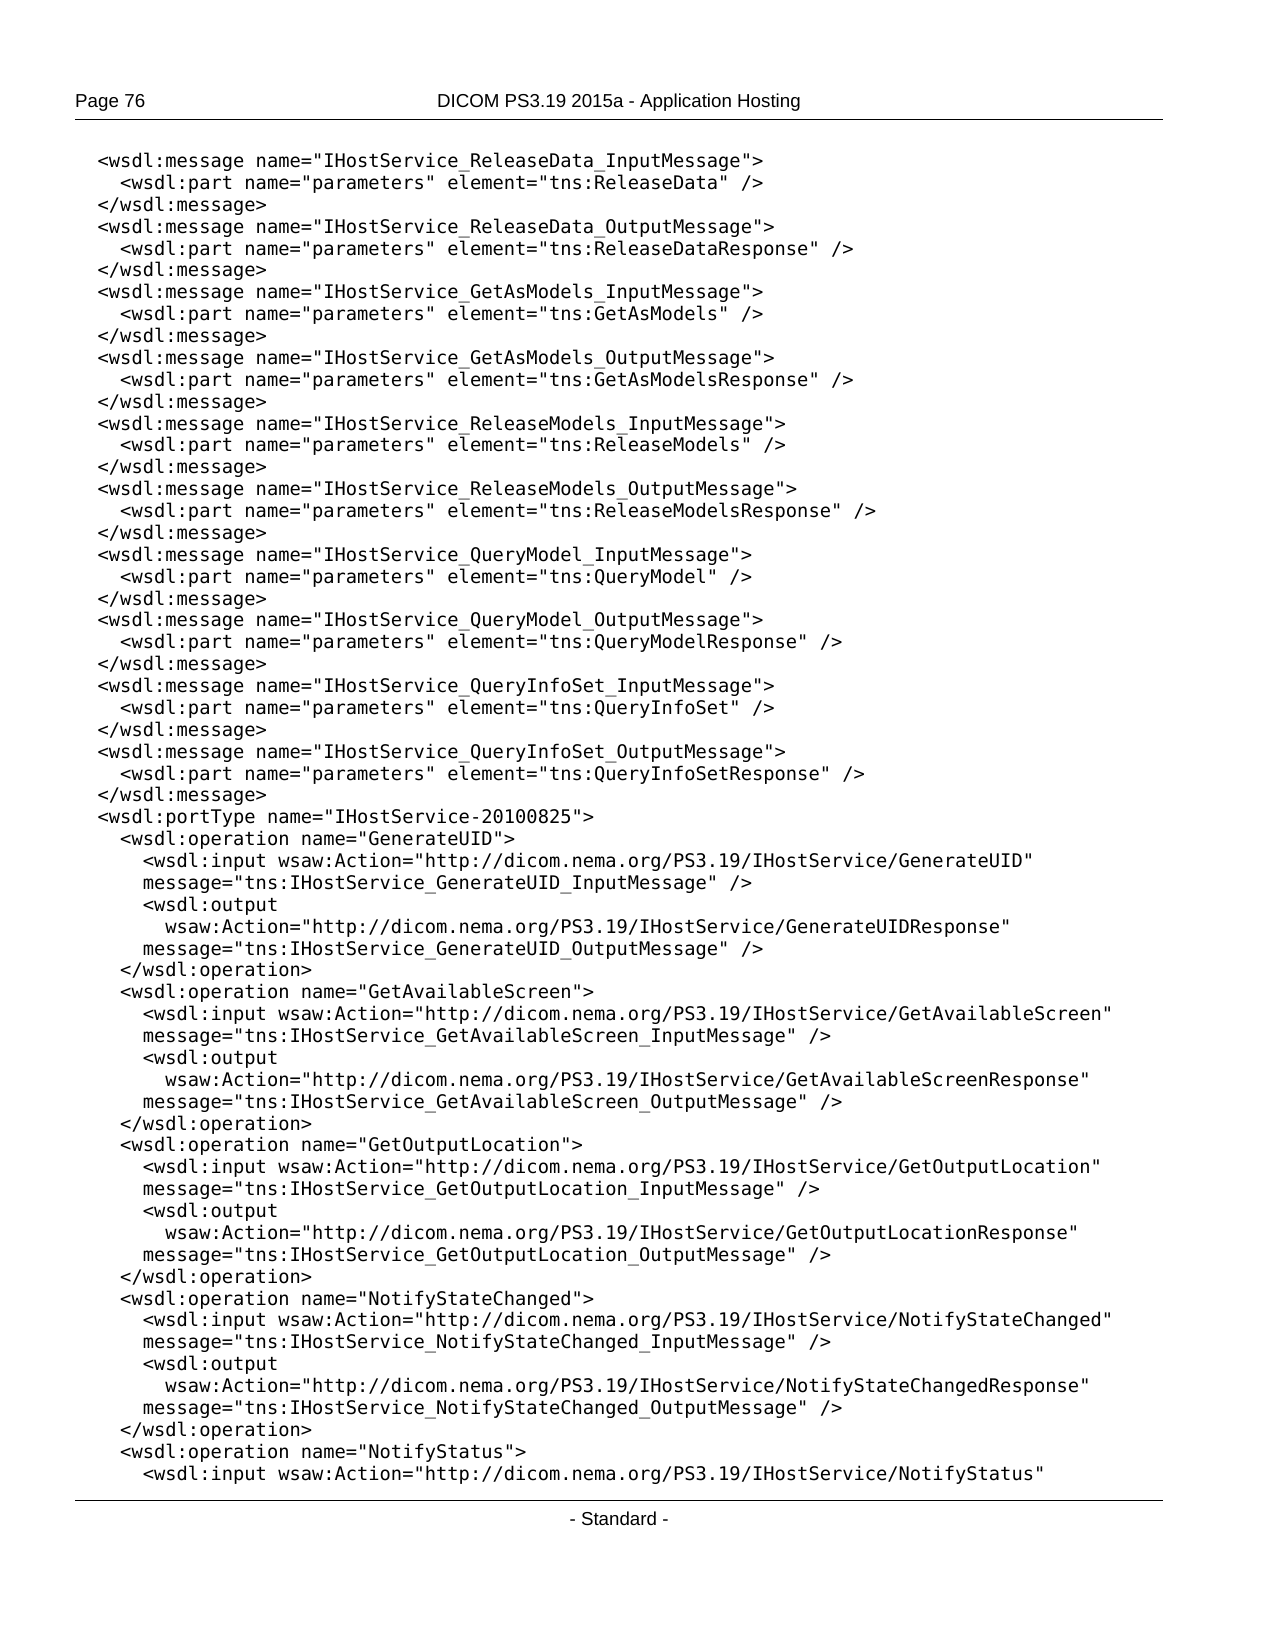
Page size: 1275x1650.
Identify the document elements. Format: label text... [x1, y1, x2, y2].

text <wsdl:message name="IHostService_ReleaseData_InputMessage"> <wsdl:part name="parameters" element="tns:ReleaseData" /> </wsdl:message> <wsdl:message name="IHostService_ReleaseData_OutputMessage"> <wsdl:part name="parameters" element="tns:ReleaseDataResponse" /> </wsdl:message> <wsdl:message name="IHostService_GetAsModels_InputMessage"> <wsdl:part name="parameters" element="tns:GetAsModels" /> </wsdl:message> <wsdl:message name="IHostService_GetAsModels_OutputMessage"> <wsdl:part name="parameters" element="tns:GetAsModelsResponse" /> </wsdl:message> <wsdl:message name="IHostService_ReleaseModels_InputMessage"> <wsdl:part name="parameters" element="tns:ReleaseModels" /> </wsdl:message> <wsdl:message name="IHostService_ReleaseModels_OutputMessage"> <wsdl:part name="parameters" element="tns:ReleaseModelsResponse" /> </wsdl:message> <wsdl:message name="IHostService_QueryModel_InputMessage"> <wsdl:part name="parameters" element="tns:QueryModel" /> </wsdl:message> <wsdl:message name="IHostService_QueryModel_OutputMessage"> <wsdl:part name="parameters" element="tns:QueryModelResponse" /> </wsdl:message> <wsdl:message name="IHostService_QueryInfoSet_InputMessage"> <wsdl:part name="parameters" element="tns:QueryInfoSet" /> </wsdl:message> <wsdl:message name="IHostService_QueryInfoSet_OutputMessage"> <wsdl:part name="parameters" element="tns:QueryInfoSetResponse" /> </wsdl:message> <wsdl:portType name="IHostService-20100825"> <wsdl:operation name="GenerateUID"> <wsdl:input wsaw:Action="http://dicom.nema.org/PS3.19/IHostService/GenerateUID" message="tns:IHostService_GenerateUID_InputMessage" /> <wsdl:output wsaw:Action="http://dicom.nema.org/PS3.19/IHostService/GenerateUIDResponse" message="tns:IHostService_GenerateUID_OutputMessage" /> </wsdl:operation> <wsdl:operation name="GetAvailableScreen"> <wsdl:input wsaw:Action="http://dicom.nema.org/PS3.19/IHostService/GetAvailableScreen" message="tns:IHostService_GetAvailableScreen_InputMessage" /> <wsdl:output wsaw:Action="http://dicom.nema.org/PS3.19/IHostService/GetAvailableScreenResponse" message="tns:IHostService_GetAvailableScreen_OutputMessage" /> </wsdl:operation> <wsdl:operation name="GetOutputLocation"> <wsdl:input wsaw:Action="http://dicom.nema.org/PS3.19/IHostService/GetOutputLocation" message="tns:IHostService_GetOutputLocation_InputMessage" /> <wsdl:output wsaw:Action="http://dicom.nema.org/PS3.19/IHostService/GetOutputLocationResponse" message="tns:IHostService_GetOutputLocation_OutputMessage" /> </wsdl:operation> <wsdl:operation name="NotifyStateChanged"> <wsdl:input wsaw:Action="http://dicom.nema.org/PS3.19/IHostService/NotifyStateChanged" message="tns:IHostService_NotifyStateChanged_InputMessage" /> <wsdl:output wsaw:Action="http://dicom.nema.org/PS3.19/IHostService/NotifyStateChangedResponse" message="tns:IHostService_NotifyStateChanged_OutputMessage" /> </wsdl:operation> <wsdl:operation name="NotifyStatus"> <wsdl:input wsaw:Action="http://dicom.nema.org/PS3.19/IHostService/NotifyStatus" [75, 150, 1162, 1484]
